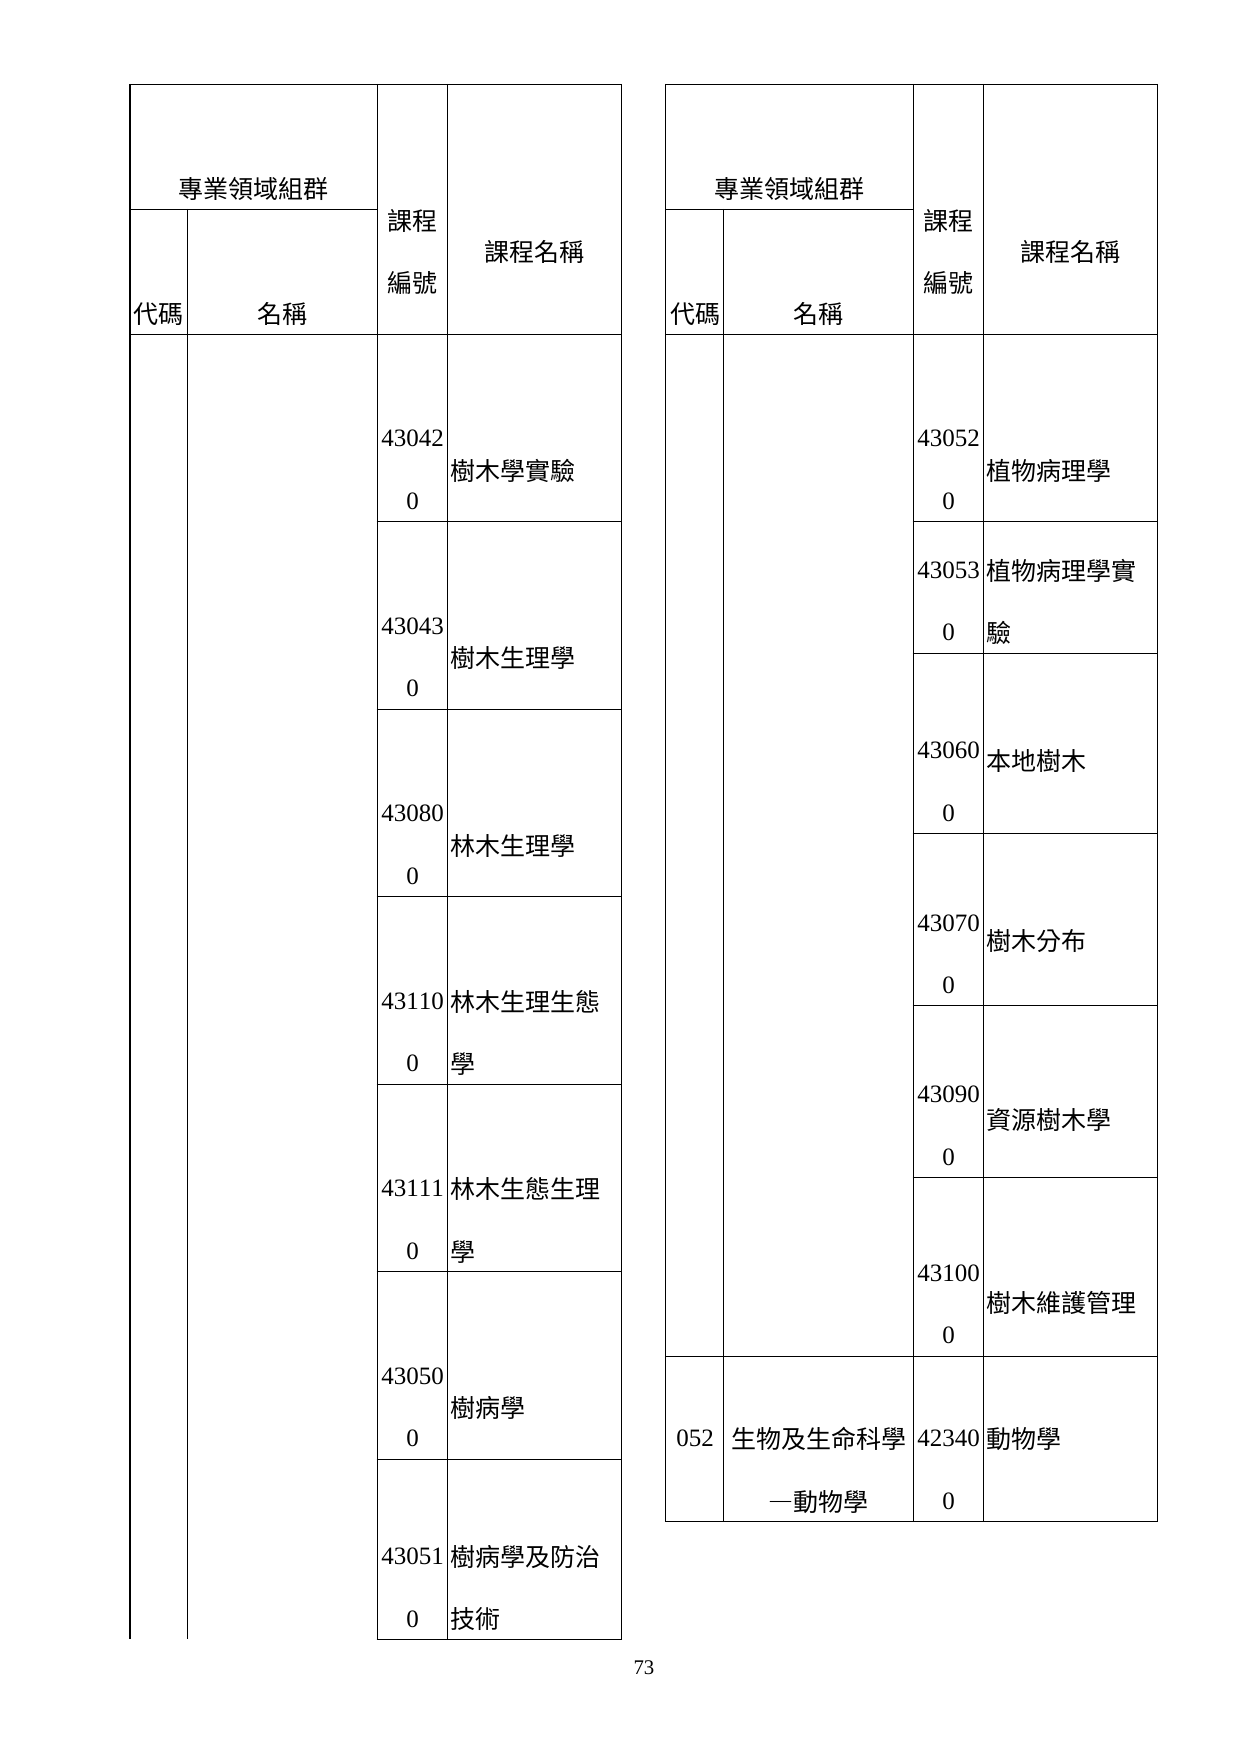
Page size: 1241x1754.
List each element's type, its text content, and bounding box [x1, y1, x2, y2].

table_cell 430530 [914, 522, 983, 652]
table_cell [188, 335, 377, 1639]
table_cell 樹木分布 [984, 834, 1157, 1005]
table_cell 資源樹木學 [984, 1006, 1157, 1177]
table_cell 430600 [914, 654, 983, 833]
table_cell 林木生理學 [448, 710, 621, 896]
table_cell 樹木學實驗 [448, 335, 621, 521]
table_cell 樹病學及防治技術 [448, 1460, 621, 1639]
table_cell 430420 [378, 335, 447, 521]
table_cell 植物病理學 [984, 335, 1157, 521]
table_cell 名稱 [724, 210, 913, 334]
table_cell 生物及生命科學—動物學 [724, 1357, 913, 1521]
table_cell 林木生理生態學 [448, 897, 621, 1084]
table_header 專業領域組群 [131, 85, 377, 209]
table_cell 林木生態生理學 [448, 1085, 621, 1271]
table_cell 430430 [378, 522, 447, 709]
table_cell 430520 [914, 335, 983, 521]
table_cell 423400 [914, 1357, 983, 1521]
table_cell 431100 [378, 897, 447, 1084]
table_cell 431110 [378, 1085, 447, 1271]
table_header 課程名稱 [984, 85, 1157, 334]
table_header 課程編號 [914, 85, 983, 334]
table_cell 431000 [914, 1178, 983, 1356]
table_header 專業領域組群 [666, 85, 913, 209]
table_cell 430500 [378, 1272, 447, 1459]
table_cell 代碼 [666, 210, 723, 334]
table_cell [131, 335, 187, 1639]
table_cell 430800 [378, 710, 447, 896]
table_cell 植物病理學實驗 [984, 522, 1157, 652]
table_cell 動物學 [984, 1357, 1157, 1521]
table_header 課程編號 [378, 85, 447, 334]
table_cell 樹木維護管理 [984, 1178, 1157, 1356]
table_cell [666, 335, 723, 1356]
table_cell 本地樹木 [984, 654, 1157, 833]
table_cell 樹木生理學 [448, 522, 621, 709]
table_cell 430700 [914, 834, 983, 1005]
table_cell 052 [666, 1357, 723, 1521]
table_cell [724, 335, 913, 1356]
table_header 課程名稱 [448, 85, 621, 334]
table_cell 樹病學 [448, 1272, 621, 1459]
table_cell 代碼 [131, 210, 187, 334]
table_cell 430510 [378, 1460, 447, 1639]
table_cell 430900 [914, 1006, 983, 1177]
table_cell 名稱 [188, 210, 377, 334]
